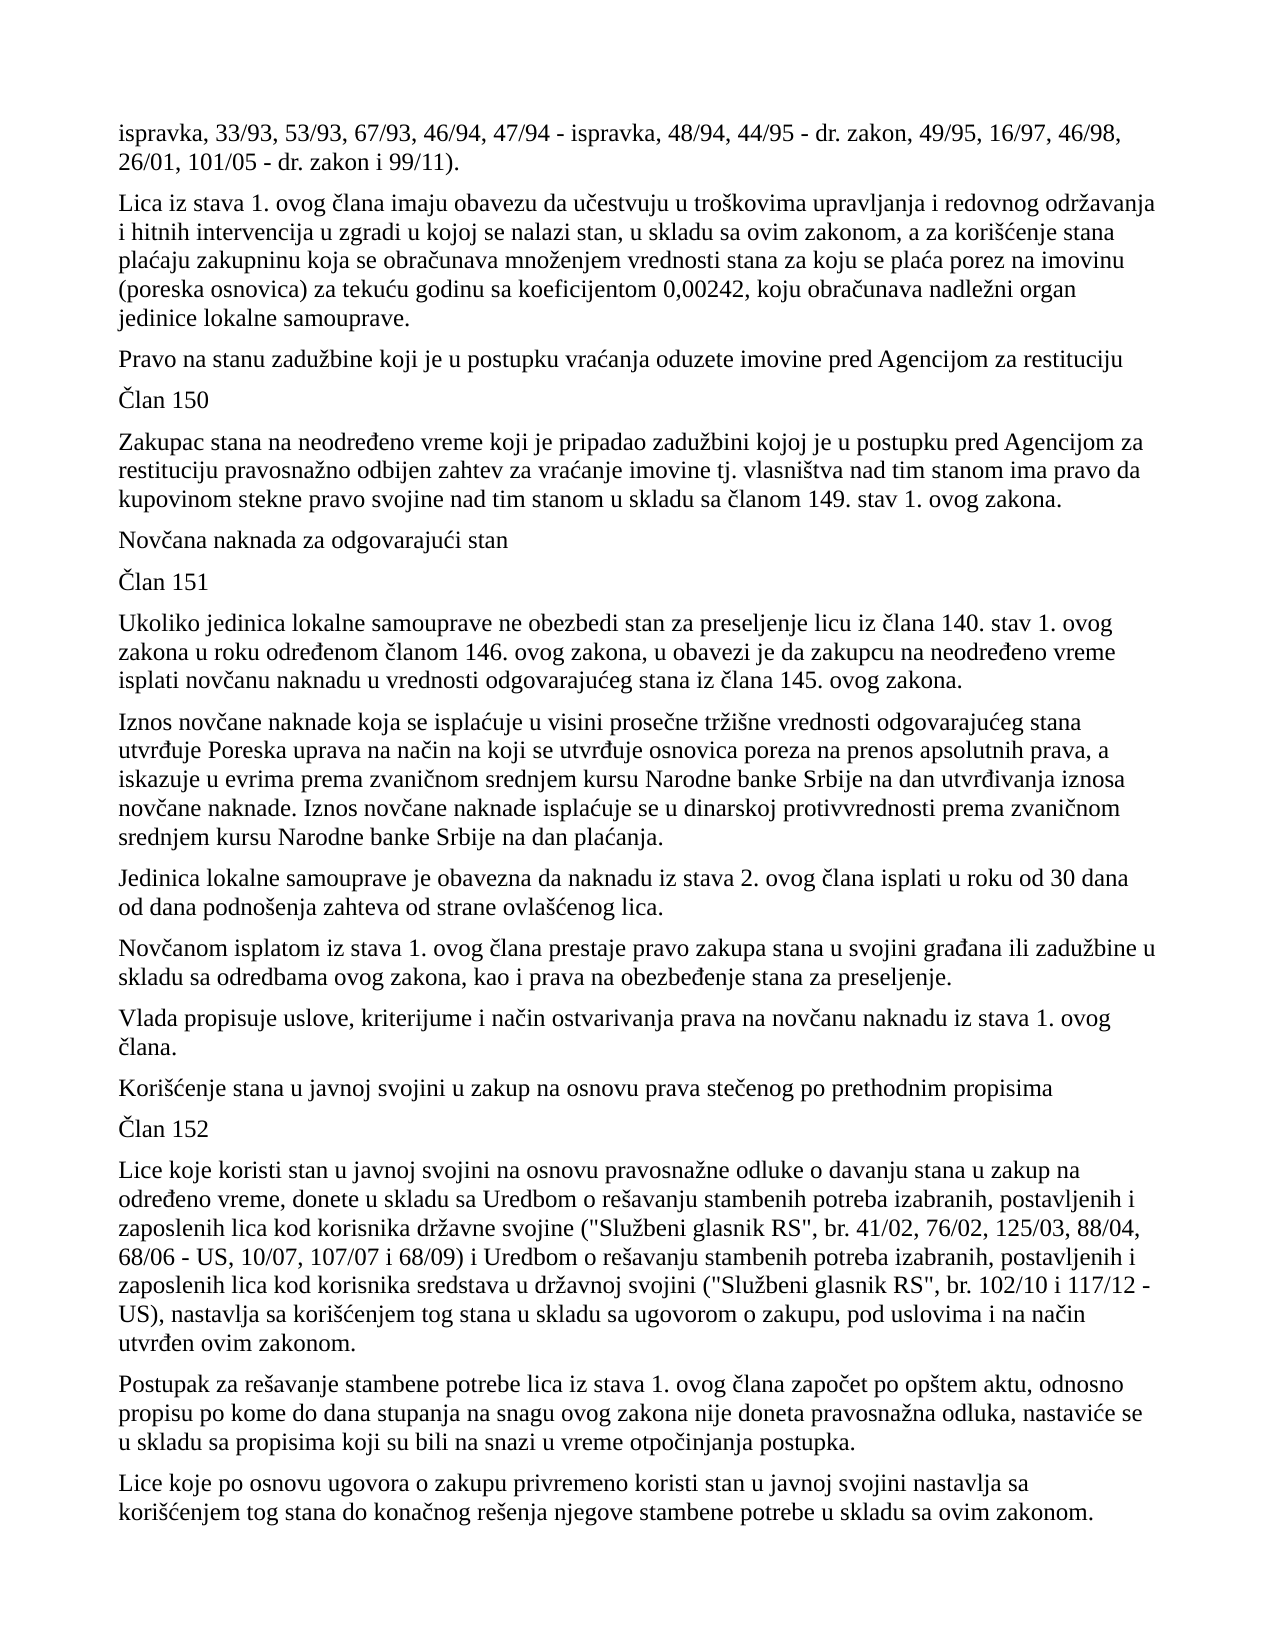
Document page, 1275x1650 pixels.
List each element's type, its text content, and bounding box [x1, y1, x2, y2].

text Lice koje po osnovu ugovora o zakupu privremeno koristi stan u javnoj svojini nastavlja sa korišćenjem tog stana do konačnog rešenja njegove stambene potrebe u skladu sa ovim zakonom. [118, 1468, 1157, 1526]
text Jedinica lokalne samouprave je obavezna da naknadu iz stava 2. ovog člana isplati u roku od 30 dana od dana podnošenja zahteva od strane ovlašćenog lica. [118, 863, 1157, 921]
text Lice koje koristi stan u javnoj svojini na osnovu pravosnažne odluke o davanju stana u zakup na određeno vreme, donete u skladu sa Uredbom o rešavanju stambenih potreba izabranih, postavljenih i zaposlenih lica kod korisnika državne svojine ("Službeni glasnik RS", br. 41/02, 76/02, 125/03, 88/04, 68/06 - US, 10/07, 107/07 i 68/09) i Uredbom o rešavanju stambenih potreba izabranih, postavljenih i zaposlenih lica kod korisnika sredstava u državnoj svojini ("Službeni glasnik RS", br. 102/10 i 117/12 - US), nastavlja sa korišćenjem tog stana u skladu sa ugovorom o zakupu, pod uslovima i na način utvrđen ovim zakonom. [118, 1156, 1157, 1357]
text Lica iz stava 1. ovog člana imaju obavezu da učestvuju u troškovima upravljanja i redovnog održavanja i hitnih intervencija u zgradi u kojoj se nalazi stan, u skladu sa ovim zakonom, a za korišćenje stana plaćaju zakupninu koja se obračunava množenjem vrednosti stana za koju se plaća porez na imovinu (poreska osnovica) za tekuću godinu sa koeficijentom 0,00242, koju obračunava nadležni organ jedinice lokalne samouprave. [118, 188, 1157, 332]
text Korišćenje stana u javnoj svojini u zakup na osnovu prava stečenog po prethodnim propisima [118, 1073, 1157, 1102]
text Vlada propisuje uslove, kriterijume i način ostvarivanja prava na novčanu naknadu iz stava 1. ovog člana. [118, 1003, 1157, 1061]
text Član 150 [118, 386, 1157, 414]
text Zakupac stana na neodređeno vreme koji je pripadao zadužbini kojoj je u postupku pred Agencijom za restituciju pravosnažno odbijen zahtev za vraćanje imovine tj. vlasništva nad tim stanom ima pravo da kupovinom stekne pravo svojine nad tim stanom u skladu sa članom 149. stav 1. ovog zakona. [118, 427, 1157, 513]
text Član 152 [118, 1114, 1157, 1143]
text Ukoliko jedinica lokalne samouprave ne obezbedi stan za preseljenje licu iz člana 140. stav 1. ovog zakona u roku određenom članom 146. ovog zakona, u obavezi je da zakupcu na neodređeno vreme isplati novčanu naknadu u vrednosti odgovarajućeg stana iz člana 145. ovog zakona. [118, 608, 1157, 694]
text Novčana naknada za odgovarajući stan [118, 526, 1157, 554]
text Član 151 [118, 567, 1157, 596]
text Novčanom isplatom iz stava 1. ovog člana prestaje pravo zakupa stana u svojini građana ili zadužbine u skladu sa odredbama ovog zakona, kao i prava na obezbeđenje stana za preseljenje. [118, 933, 1157, 991]
text Iznos novčane naknade koja se isplaćuje u visini prosečne tržišne vrednosti odgovarajućeg stana utvrđuje Poreska uprava na način na koji se utvrđuje osnovica poreza na prenos apsolutnih prava, a iskazuje u evrima prema zvaničnom srednjem kursu Narodne banke Srbije na dan utvrđivanja iznosa novčane naknade. Iznos novčane naknade isplaćuje se u dinarskoj protivvrednosti prema zvaničnom srednjem kursu Narodne banke Srbije na dan plaćanja. [118, 707, 1157, 851]
text Postupak za rešavanje stambene potrebe lica iz stava 1. ovog člana započet po opštem aktu, odnosno propisu po kome do dana stupanja na snagu ovog zakona nije doneta pravosnažna odluka, nastaviće se u skladu sa propisima koji su bili na snazi u vreme otpočinjanja postupka. [118, 1369, 1157, 1456]
text Pravo na stanu zadužbine koji je u postupku vraćanja oduzete imovine pred Agencijom za restituciju [118, 344, 1157, 373]
text - ispravka, 33/93, 53/93, 67/93, 46/94, 47/94 - ispravka, 48/94, 44/95 - dr. zakon, 49/95, 16/97, 46/98, 26/01, 101/05 - dr. zakon i 99/11). [118, 118, 1157, 176]
